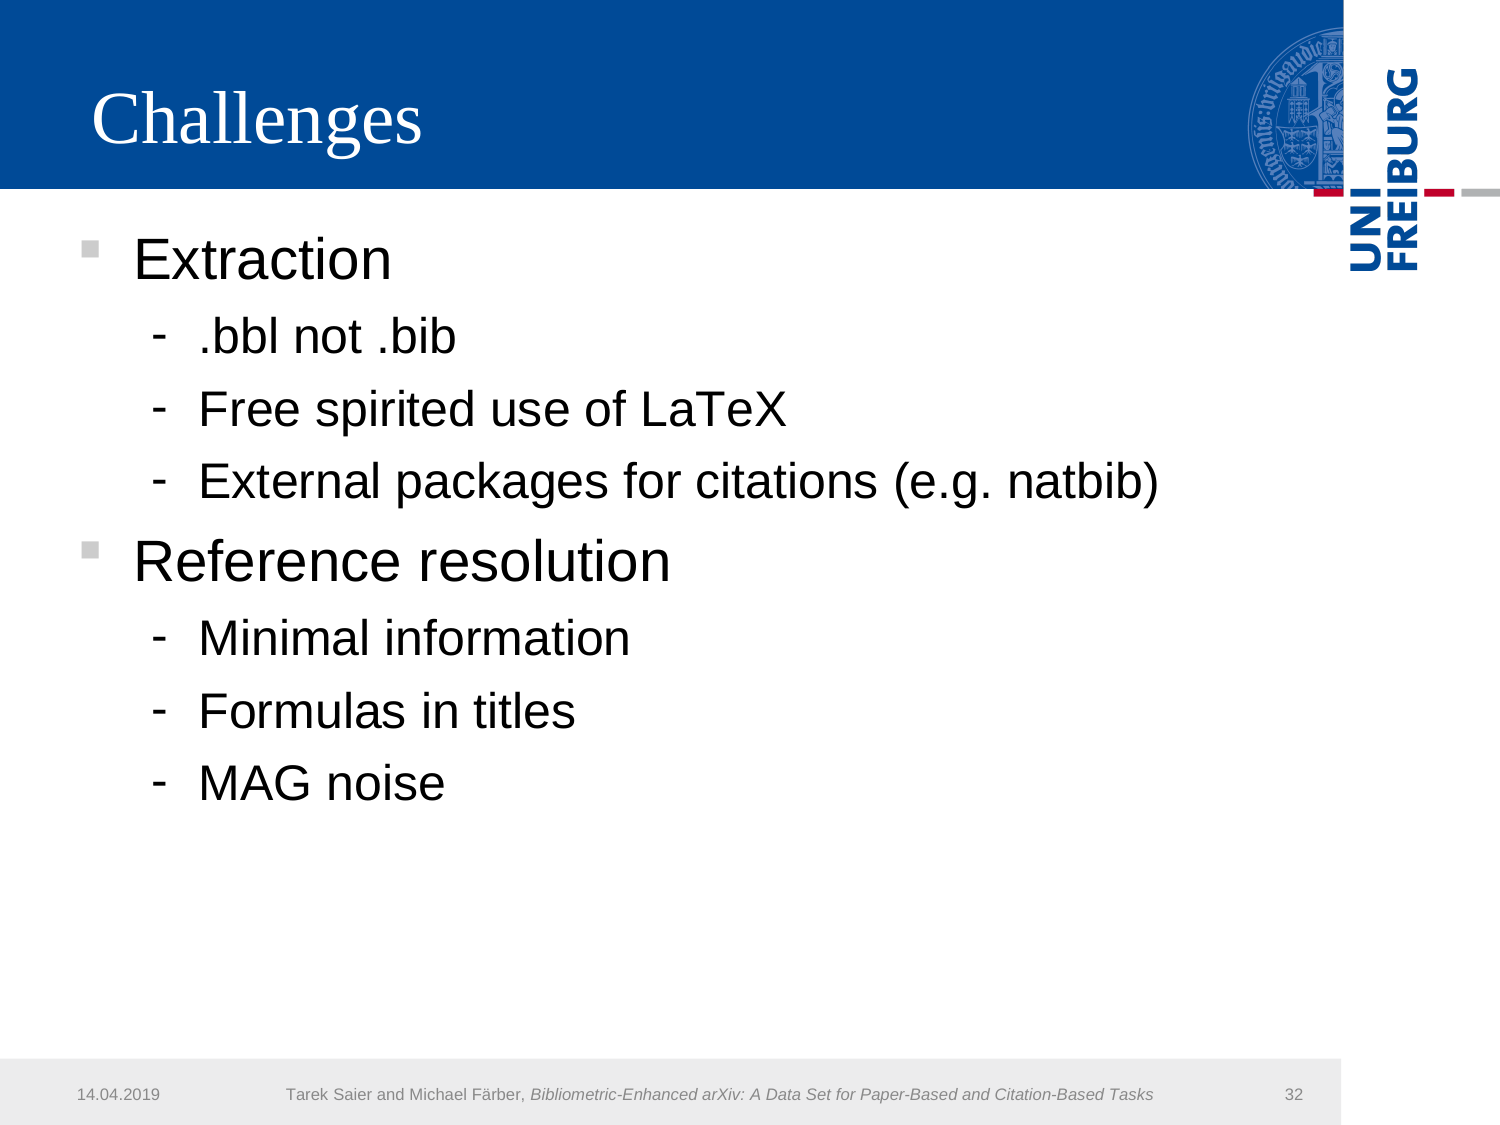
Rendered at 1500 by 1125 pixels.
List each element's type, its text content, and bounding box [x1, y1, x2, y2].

title Challenges [76, 49, 1235, 178]
list Extraction .bbl not .bib Free spirited use of LaTeX External packages for citations (e.g. natbib) Reference resolution Minimal information Formulas in titles MAG noise [76, 221, 1341, 1009]
picture [0, 0, 1500, 271]
